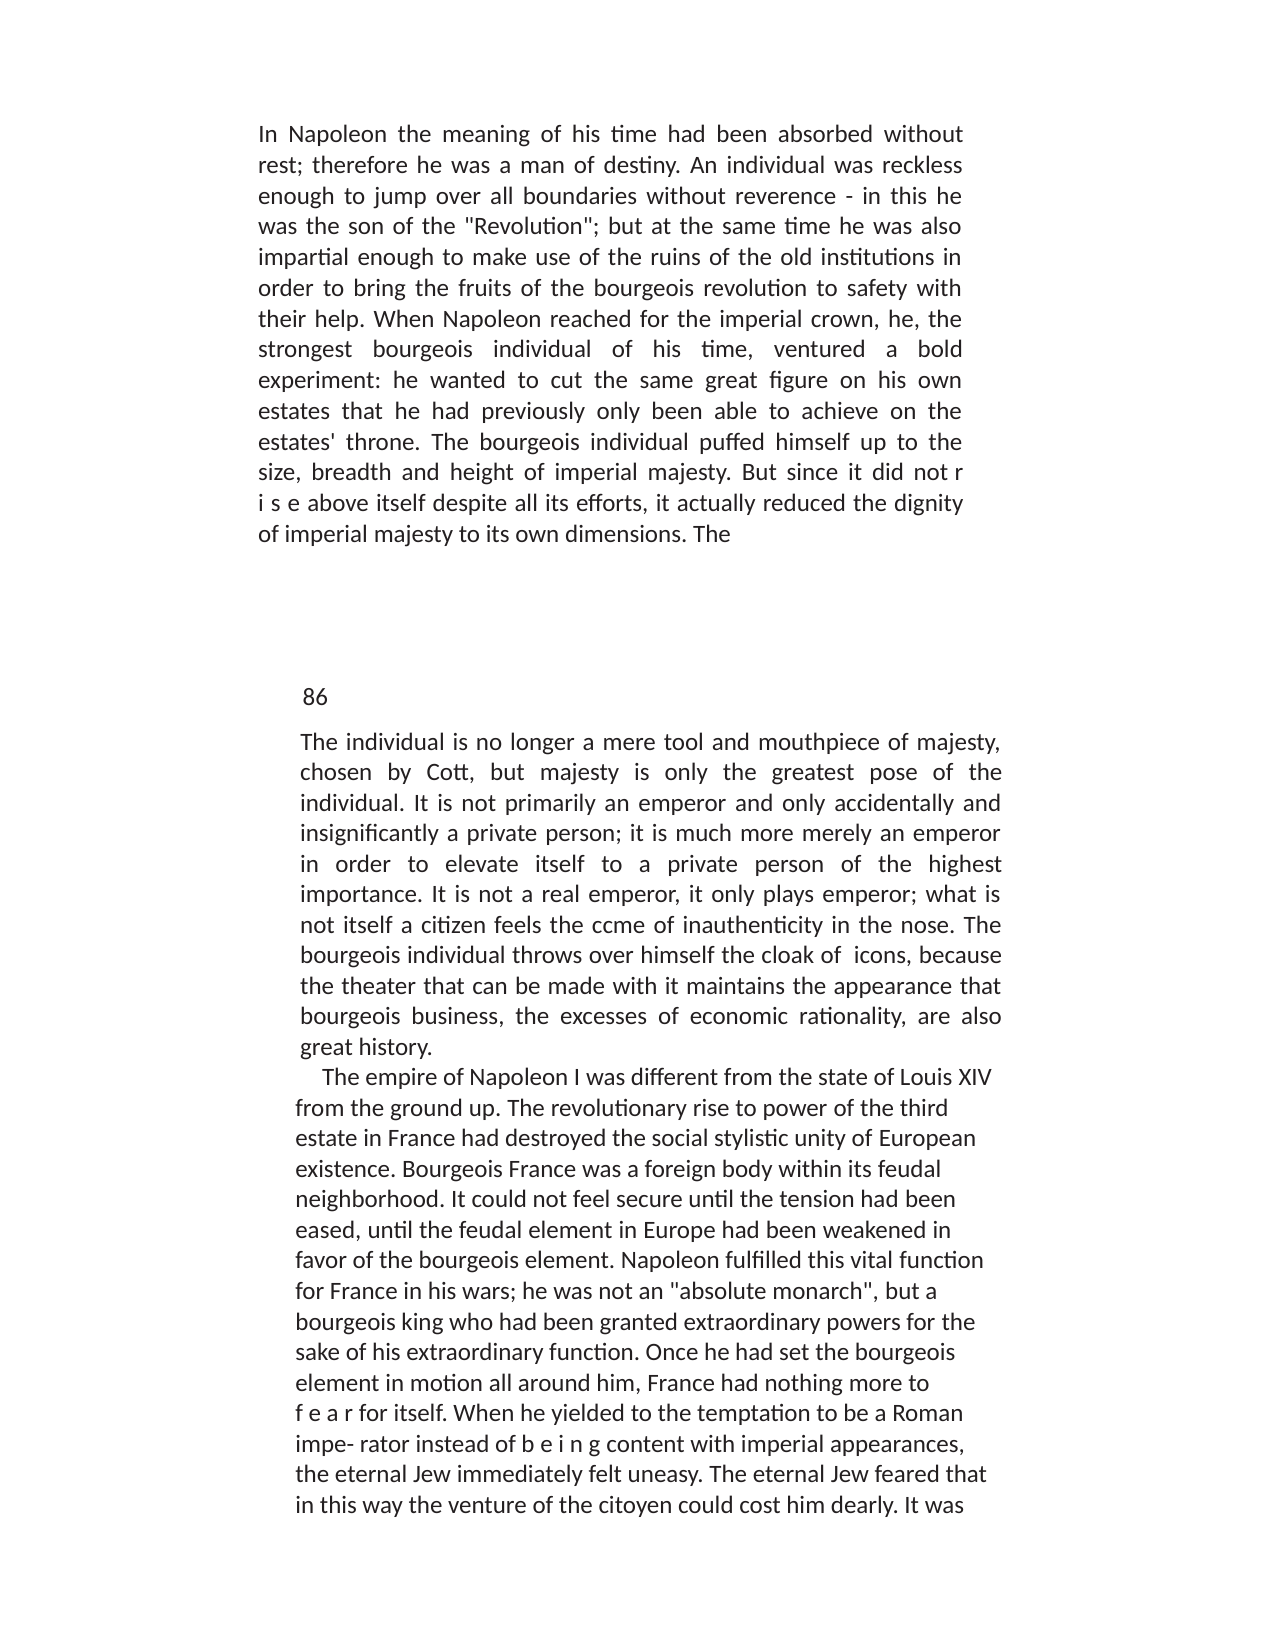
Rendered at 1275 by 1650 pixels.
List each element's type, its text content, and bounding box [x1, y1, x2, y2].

text In Napoleon the meaning of his time had been absorbed without rest; therefore he was a man of destiny. An individual was reckless enough to jump over all boundaries without reverence - in this he was the son of the "Revolution"; but at the same time he was also impartial enough to make use of the ruins of the old institutions in order to bring the fruits of the bourgeois revolution to safety with their help. When Napoleon reached for the imperial crown, he, the strongest bourgeois individual of his time, ventured a bold experiment: he wanted to cut the same great figure on his own estates that he had previously only been able to achieve on the estates' throne. The bourgeois individual puffed himself up to the size, breadth and height of imperial majesty. But since it did not r i s e above itself despite all its efforts, it actually reduced the dignity of imperial majesty to its own dimensions. The [258, 118, 963, 548]
text 86 [302, 681, 1157, 711]
text The individual is no longer a mere tool and mouthpiece of majesty, chosen by Cott, but majesty is only the greatest pose of the individual. It is not primarily an emperor and only accidentally and insignificantly a private person; it is much more merely an emperor in order to elevate itself to a private person of the highest importance. It is not a real emperor, it only plays emperor; what is not itself a citizen feels the ccme of inauthenticity in the nose. The bourgeois individual throws over himself the cloak of icons, because the theater that can be made with it maintains the appearance that bourgeois business, the excesses of economic rationality, are also great history. [300, 726, 1002, 1062]
text The empire of Napoleon I was different from the state of Louis XIV from the ground up. The revolutionary rise to power of the third estate in France had destroyed the social stylistic unity of European existence. Bourgeois France was a foreign body within its feudal neighborhood. It could not feel secure until the tension had been eased, until the feudal element in Europe had been weakened in favor of the bourgeois element. Napoleon fulfilled this vital function for France in his wars; he was not an "absolute monarch", but a bourgeois king who had been granted extraordinary powers for the sake of his extraordinary function. Once he had set the bourgeois element in motion all around him, France had nothing more to [295, 1062, 1001, 1397]
text f e a r for itself. When he yielded to the temptation to be a Roman impe- rator instead of b e i n g content with imperial appearances, the eternal Jew immediately felt uneasy. The eternal Jew feared that in this way the venture of the citoyen could cost him dearly. It was [295, 1397, 998, 1519]
